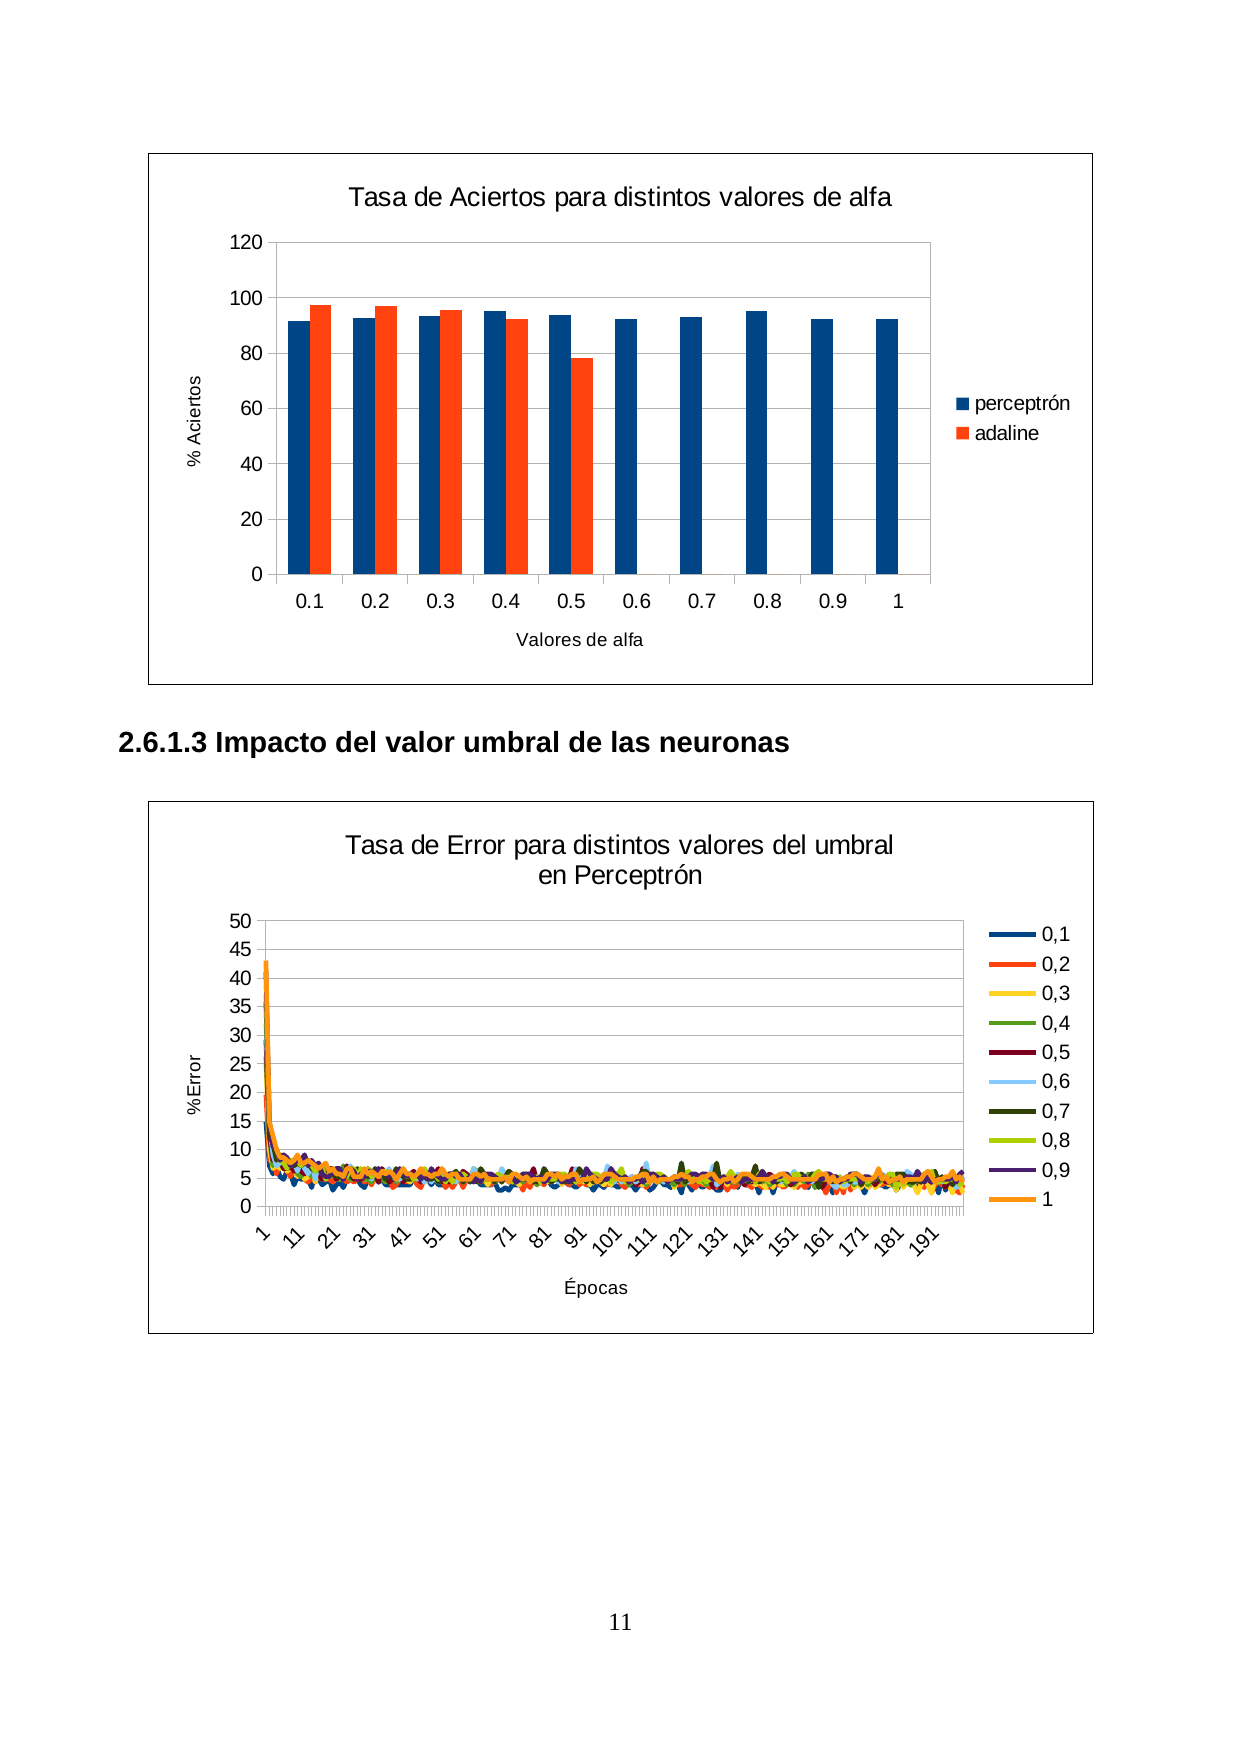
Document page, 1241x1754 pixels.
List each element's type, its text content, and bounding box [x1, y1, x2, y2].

subtitle 2.6.1.3 Impacto del valor umbral de las neuronas [118, 726, 1122, 759]
